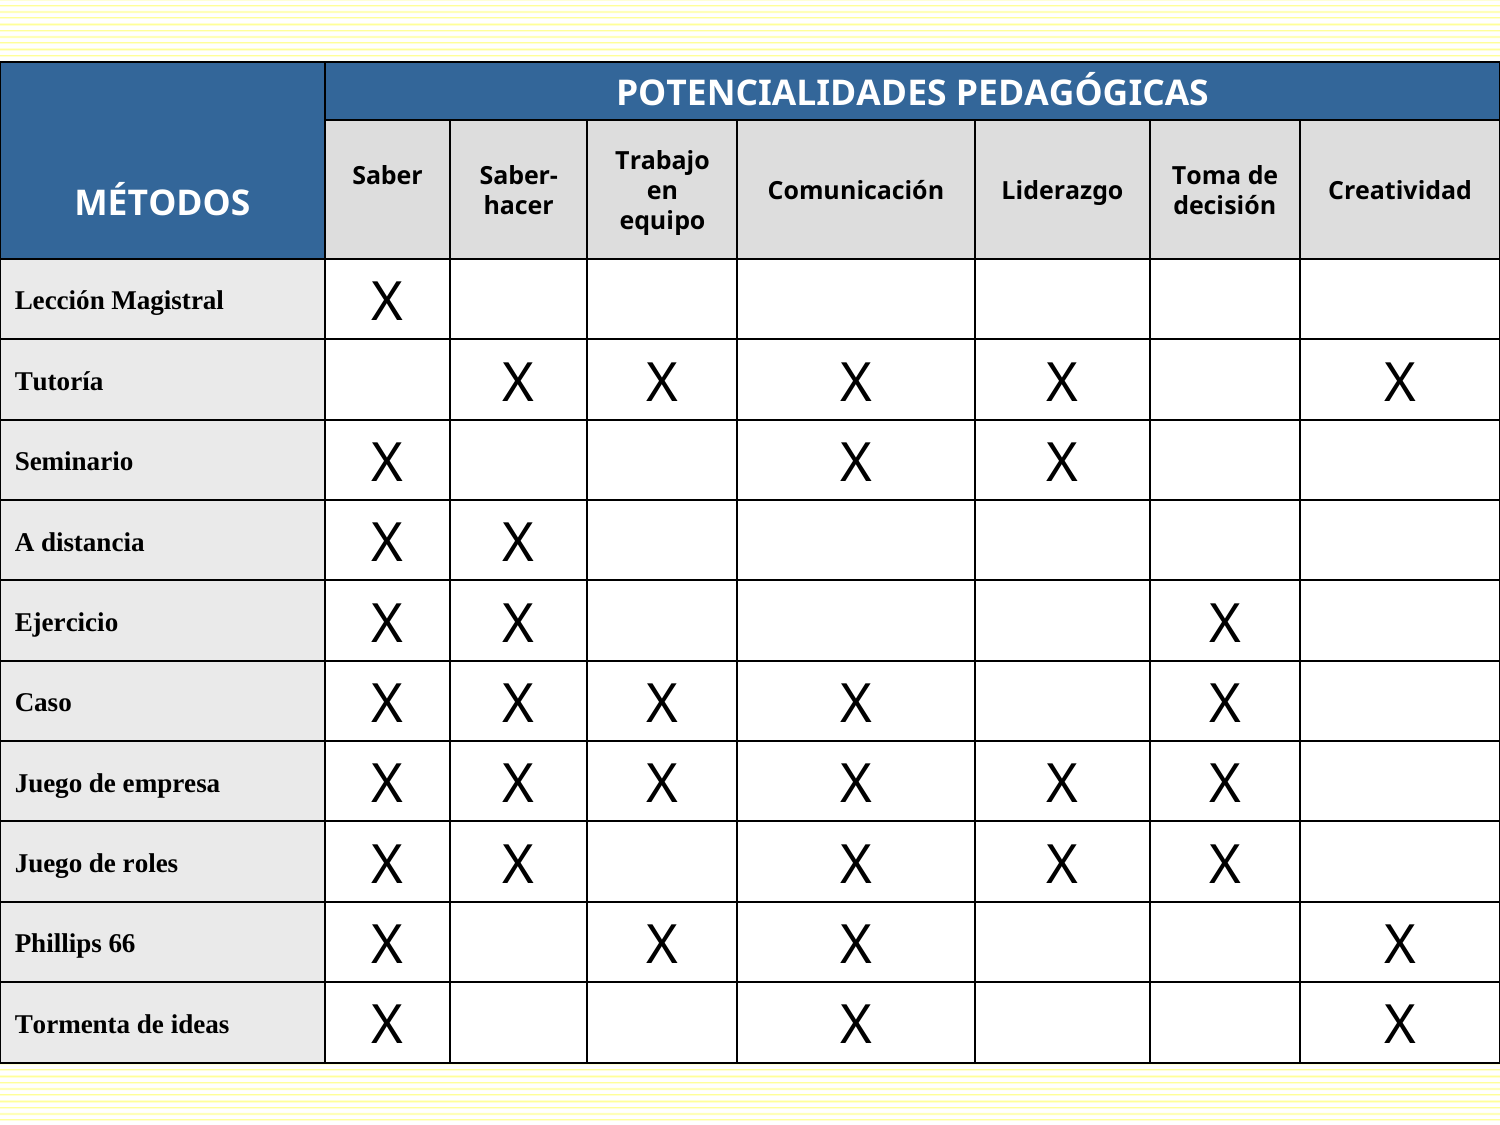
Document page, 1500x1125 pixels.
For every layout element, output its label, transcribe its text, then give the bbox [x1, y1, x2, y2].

table_cell [976, 501, 1149, 579]
table_cell X [326, 501, 449, 579]
table_cell X [451, 501, 586, 579]
table_header POTENCIALIDADES PEDAGÓGICAS [326, 63, 1499, 119]
table_cell X [326, 903, 449, 981]
table_cell X [588, 742, 736, 820]
table_cell [976, 983, 1149, 1062]
table_cell X [1151, 822, 1299, 901]
table_cell [588, 421, 736, 499]
table_cell Toma de decisión [1151, 121, 1299, 258]
table_cell Creatividad [1301, 121, 1499, 258]
table_cell X [1301, 340, 1499, 419]
table_cell [1301, 421, 1499, 499]
table_cell X [451, 340, 586, 419]
table_cell X [738, 742, 974, 820]
table_cell X [1301, 983, 1499, 1062]
table_cell Comunicación [738, 121, 974, 258]
table_cell Tormenta de ideas [1, 983, 324, 1062]
table_cell X [451, 742, 586, 820]
table_cell X [451, 581, 586, 660]
text_box [1074, 1064, 1401, 1103]
table_cell Caso [1, 662, 324, 740]
table_cell X [451, 822, 586, 901]
table_cell [1301, 581, 1499, 660]
table_header MÉTODOS [1, 63, 324, 258]
table_cell X [738, 822, 974, 901]
table_cell Trabajo en equipo [588, 121, 736, 258]
table_cell [588, 983, 736, 1062]
table_cell [451, 983, 586, 1062]
table_cell X [738, 983, 974, 1062]
table_cell X [976, 421, 1149, 499]
table_cell X [326, 662, 449, 740]
table_cell Liderazgo [976, 121, 1149, 258]
table_cell X [326, 822, 449, 901]
table_cell [588, 501, 736, 579]
table_cell [326, 340, 449, 419]
table_cell [976, 903, 1149, 981]
table_cell X [738, 421, 974, 499]
table_cell [1301, 501, 1499, 579]
table_cell X [326, 581, 449, 660]
table_cell Juego de roles [1, 822, 324, 901]
table_cell X [976, 742, 1149, 820]
table_cell X [326, 260, 449, 338]
table_cell [1301, 742, 1499, 820]
table_cell [451, 260, 586, 338]
table_cell [976, 662, 1149, 740]
table_cell X [738, 662, 974, 740]
table_cell [1151, 340, 1299, 419]
table_cell [588, 260, 736, 338]
table_cell X [588, 903, 736, 981]
table_cell X [451, 662, 586, 740]
table_cell [1301, 662, 1499, 740]
table_cell [976, 581, 1149, 660]
table_cell [738, 581, 974, 660]
table_cell [588, 581, 736, 660]
table_cell [451, 421, 586, 499]
table_cell Saber-hacer [451, 121, 586, 258]
table_cell X [976, 822, 1149, 901]
table_cell [1151, 983, 1299, 1062]
table_cell X [1301, 903, 1499, 981]
table_cell [976, 260, 1149, 338]
table_cell X [1151, 662, 1299, 740]
table_cell [738, 260, 974, 338]
table_cell Phillips 66 [1, 903, 324, 981]
table_cell X [738, 903, 974, 981]
picture [0, 1064, 1500, 1125]
table_cell X [326, 421, 449, 499]
table_cell X [738, 340, 974, 419]
table_cell [1301, 260, 1499, 338]
table_cell Juego de empresa [1, 742, 324, 820]
table_cell X [588, 340, 736, 419]
table_cell Seminario [1, 421, 324, 499]
table_cell Saber [326, 121, 449, 258]
table_cell [1151, 501, 1299, 579]
table_cell Tutoría [1, 340, 324, 419]
table_cell [588, 822, 736, 901]
table_cell Lección Magistral [1, 260, 324, 338]
table_cell A distancia [1, 501, 324, 579]
table_cell X [326, 983, 449, 1062]
table_cell X [1151, 581, 1299, 660]
table_cell X [588, 662, 736, 740]
picture [0, 0, 1500, 61]
table_cell Ejercicio [1, 581, 324, 660]
table_cell [451, 903, 586, 981]
table_cell X [326, 742, 449, 820]
table_cell [1301, 822, 1499, 901]
table_cell [1151, 421, 1299, 499]
table_cell [1151, 903, 1299, 981]
table_cell X [1151, 742, 1299, 820]
table_cell X [976, 340, 1149, 419]
table_cell [1151, 260, 1299, 338]
table_cell [738, 501, 974, 579]
